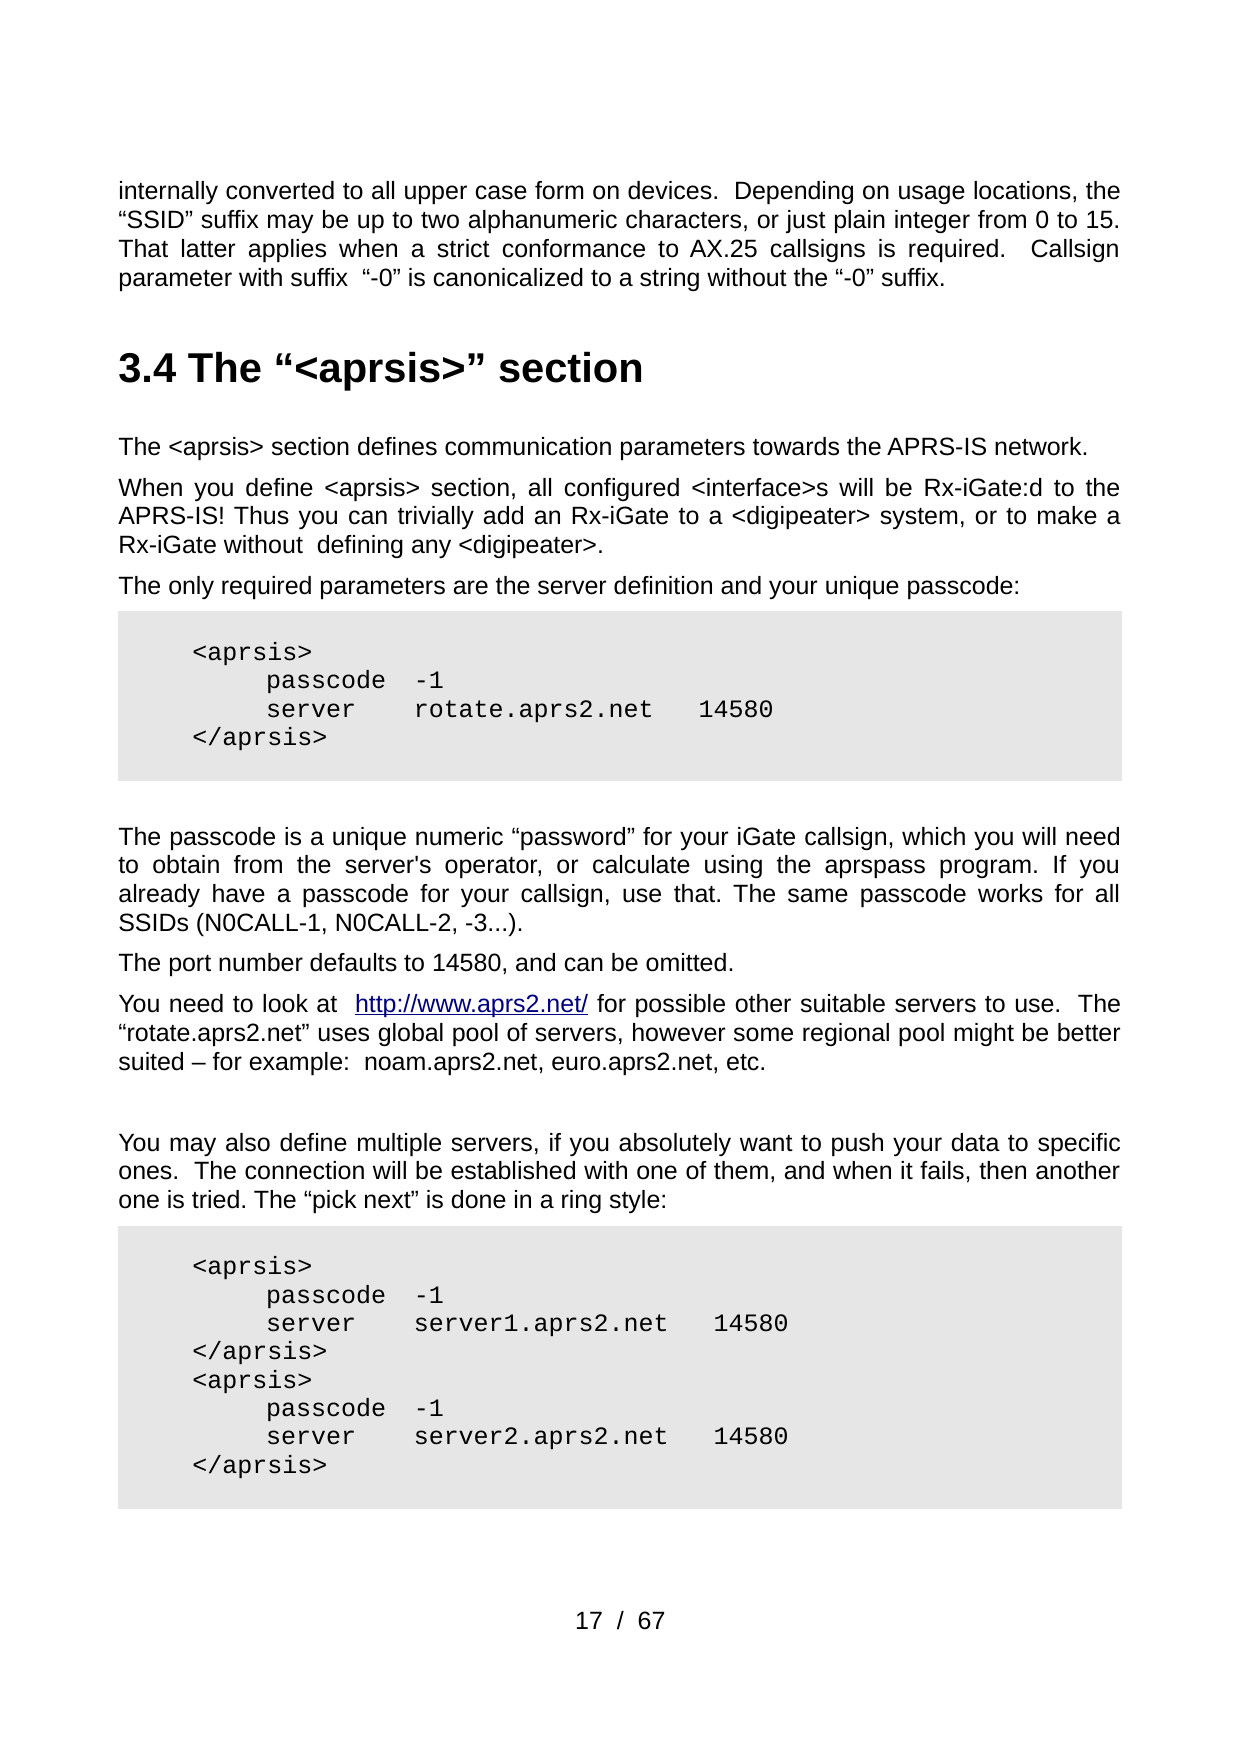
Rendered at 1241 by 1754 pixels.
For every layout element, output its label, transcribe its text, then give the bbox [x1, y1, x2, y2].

text The <aprsis> section defines communication parameters towards the APRS-IS network. [118, 432, 1122, 461]
text server server1.aprs2.net 14580 [118, 1311, 1122, 1339]
text The only required parameters are the server definition and your unique passcode: [118, 571, 1122, 599]
text <aprsis> [118, 639, 1122, 668]
text passcode -1 [118, 1282, 1122, 1311]
text When you define <aprsis> section, all configured <interface>s will be Rx-iGate:d to the APRS-IS! Thus you can trivially add an Rx-iGate to a <digipeater> system, or to make a Rx-iGate without defining any <digipeater>. [118, 473, 1122, 559]
text The port number defaults to 14580, and can be omitted. [118, 948, 1122, 977]
text passcode -1 [118, 1396, 1122, 1424]
text passcode -1 [118, 668, 1122, 696]
text </aprsis> [118, 1339, 1122, 1367]
text server server2.aprs2.net 14580 [118, 1424, 1122, 1452]
text You need to look at http://www.aprs2.net/ for possible other suitable servers to use. The “rotate.aprs2.net” uses global pool of servers, however some regional pool might be better suited – for example: noam.aprs2.net, euro.aprs2.net, etc. [118, 989, 1122, 1075]
text The passcode is a unique numeric “password” for your iGate callsign, which you will need to obtain from the server's operator, or calculate using the aprspass program. If you already have a passcode for your callsign, use that. The same passcode works for all SSIDs (N0CALL-1, N0CALL-2, -3...). [118, 822, 1122, 937]
text server rotate.aprs2.net 14580 [118, 696, 1122, 724]
subtitle The “<aprsis>” section [118, 344, 1122, 392]
text <aprsis> [118, 1367, 1122, 1396]
text </aprsis> [118, 1452, 1122, 1481]
text </aprsis> [118, 724, 1122, 753]
text internally converted to all upper case form on devices. Depending on usage locations, the “SSID” suffix may be up to two alphanumeric characters, or just plain integer from 0 to 15. That latter applies when a strict conformance to AX.25 callsigns is required. Callsign parameter with suffix “-0” is canonicalized to a string without the “-0” suffix. [118, 176, 1122, 291]
text <aprsis> [118, 1254, 1122, 1282]
text You may also define multiple servers, if you absolutely want to push your data to specific ones. The connection will be established with one of them, and when it fails, then another one is tried. The “pick next” is done in a ring style: [118, 1127, 1122, 1214]
